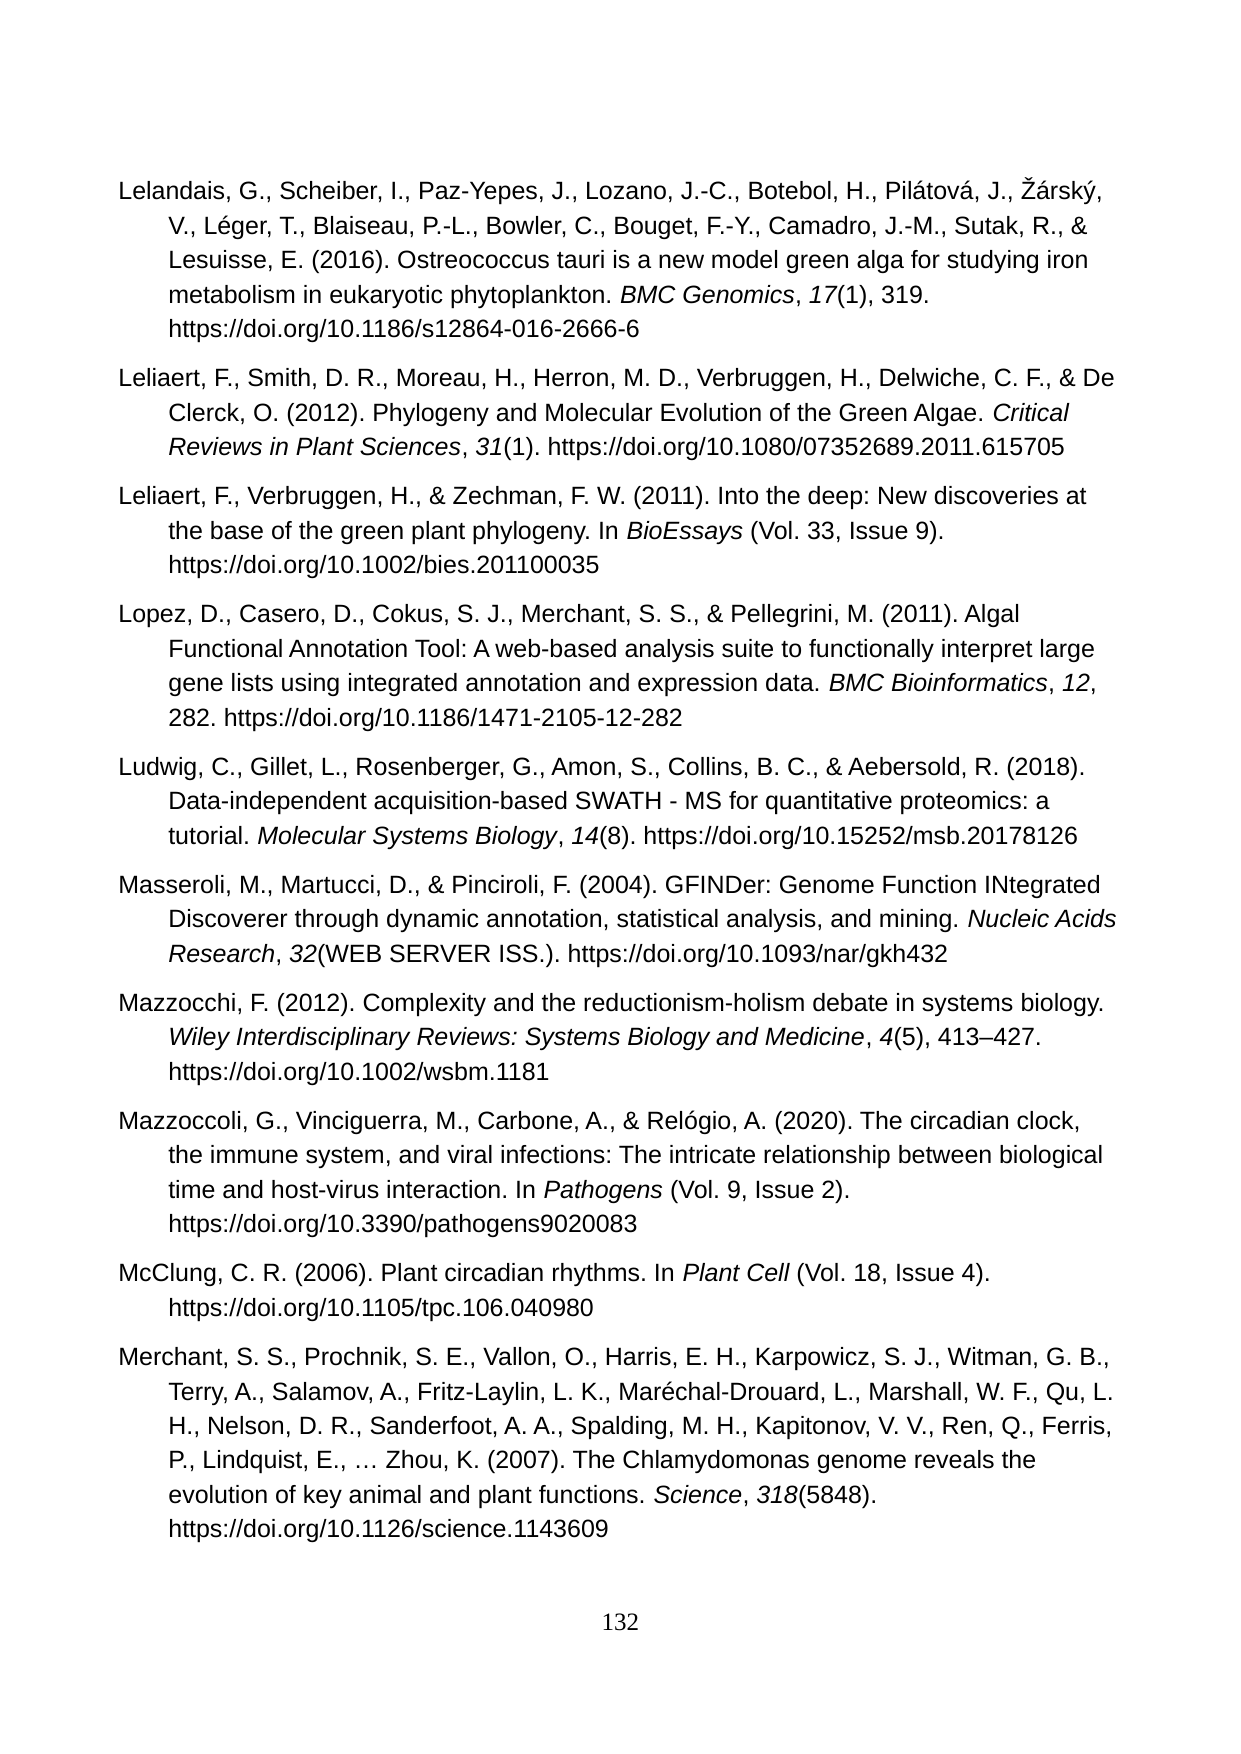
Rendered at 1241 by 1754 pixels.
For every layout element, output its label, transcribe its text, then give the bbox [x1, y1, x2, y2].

text Merchant, S. S., Prochnik, S. E., Vallon, O., Harris, E. H., Karpowicz, S. J., Witman, G. B., Terry, A., Salamov, A., Fritz-Laylin, L. K., Maréchal-Drouard, L., Marshall, W. F., Qu, L. H., Nelson, D. R., Sanderfoot, A. A., Spalding, M. H., Kapitonov, V. V., Ren, Q., Ferris, P., Lindquist, E., … Zhou, K. (2007). The Chlamydomonas genome reveals the evolution of key animal and plant functions. Science, 318(5848). https://doi.org/10.1126/science.1143609 [118, 1342, 1122, 1543]
text McClung, C. R. (2006). Plant circadian rhythms. In Plant Cell (Vol. 18, Issue 4). https://doi.org/10.1105/tpc.106.040980 [118, 1258, 1122, 1322]
text Leliaert, F., Verbruggen, H., & Zechman, F. W. (2011). Into the deep: New discoveries at the base of the green plant phylogeny. In BioEssays (Vol. 33, Issue 9). https://doi.org/10.1002/bies.201100035 [118, 481, 1122, 579]
text Ludwig, C., Gillet, L., Rosenberger, G., Amon, S., Collins, B. C., & Aebersold, R. (2018). Data‐independent acquisition‐based SWATH ‐ MS for quantitative proteomics: a tutorial. Molecular Systems Biology, 14(8). https://doi.org/10.15252/msb.20178126 [118, 752, 1122, 849]
text Lelandais, G., Scheiber, I., Paz-Yepes, J., Lozano, J.-C., Botebol, H., Pilátová, J., Žárský, V., Léger, T., Blaiseau, P.-L., Bowler, C., Bouget, F.-Y., Camadro, J.-M., Sutak, R., & Lesuisse, E. (2016). Ostreococcus tauri is a new model green alga for studying iron metabolism in eukaryotic phytoplankton. BMC Genomics, 17(1), 319. https://doi.org/10.1186/s12864-016-2666-6 [118, 176, 1122, 343]
text Masseroli, M., Martucci, D., & Pinciroli, F. (2004). GFINDer: Genome Function INtegrated Discoverer through dynamic annotation, statistical analysis, and mining. Nucleic Acids Research, 32(WEB SERVER ISS.). https://doi.org/10.1093/nar/gkh432 [118, 870, 1122, 968]
text Leliaert, F., Smith, D. R., Moreau, H., Herron, M. D., Verbruggen, H., Delwiche, C. F., & De Clerck, O. (2012). Phylogeny and Molecular Evolution of the Green Algae. Critical Reviews in Plant Sciences, 31(1). https://doi.org/10.1080/07352689.2011.615705 [118, 363, 1122, 461]
text Mazzoccoli, G., Vinciguerra, M., Carbone, A., & Relógio, A. (2020). The circadian clock, the immune system, and viral infections: The intricate relationship between biological time and host-virus interaction. In Pathogens (Vol. 9, Issue 2). https://doi.org/10.3390/pathogens9020083 [118, 1106, 1122, 1238]
text Mazzocchi, F. (2012). Complexity and the reductionism-holism debate in systems biology. Wiley Interdisciplinary Reviews: Systems Biology and Medicine, 4(5), 413–427. https://doi.org/10.1002/wsbm.1181 [118, 988, 1122, 1086]
text Lopez, D., Casero, D., Cokus, S. J., Merchant, S. S., & Pellegrini, M. (2011). Algal Functional Annotation Tool: A web-based analysis suite to functionally interpret large gene lists using integrated annotation and expression data. BMC Bioinformatics, 12, 282. https://doi.org/10.1186/1471-2105-12-282 [118, 599, 1122, 732]
